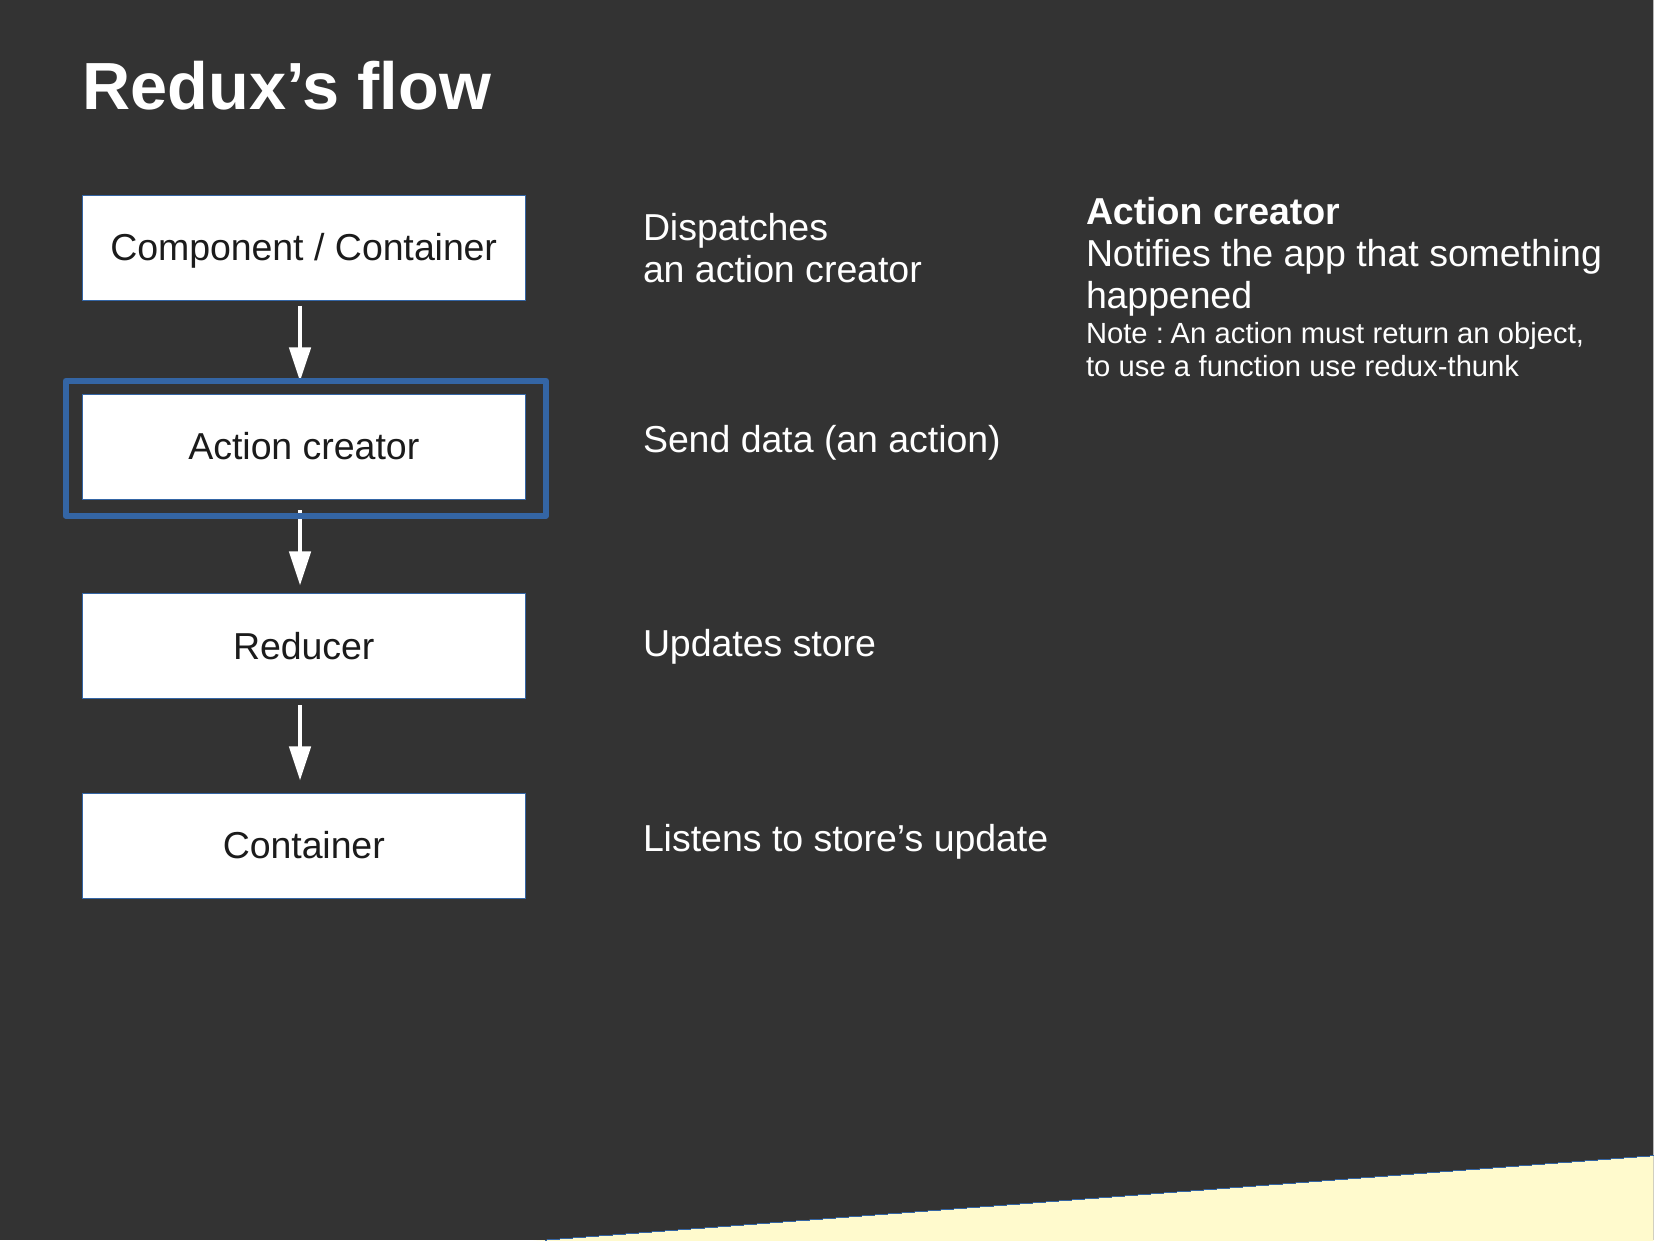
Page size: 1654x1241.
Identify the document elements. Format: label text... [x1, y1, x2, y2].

text_box Listens to store’s update [628, 810, 1184, 871]
text_box Component / Container [82, 195, 526, 301]
text_box Updates store [628, 615, 1184, 676]
text_box [533, 1155, 1654, 1241]
text_box [65, 380, 546, 516]
text_box Container [82, 793, 526, 899]
text_box Action creator Notifies the app that something happened Note : An action must return an object, to use a function use redux-thunk [1071, 183, 1627, 390]
title Redux’s flow [82, 49, 571, 125]
text_box Reducer [82, 593, 526, 699]
text_box Send data (an action) [628, 411, 1184, 472]
text_box Dispatches an action creator [628, 198, 1021, 298]
